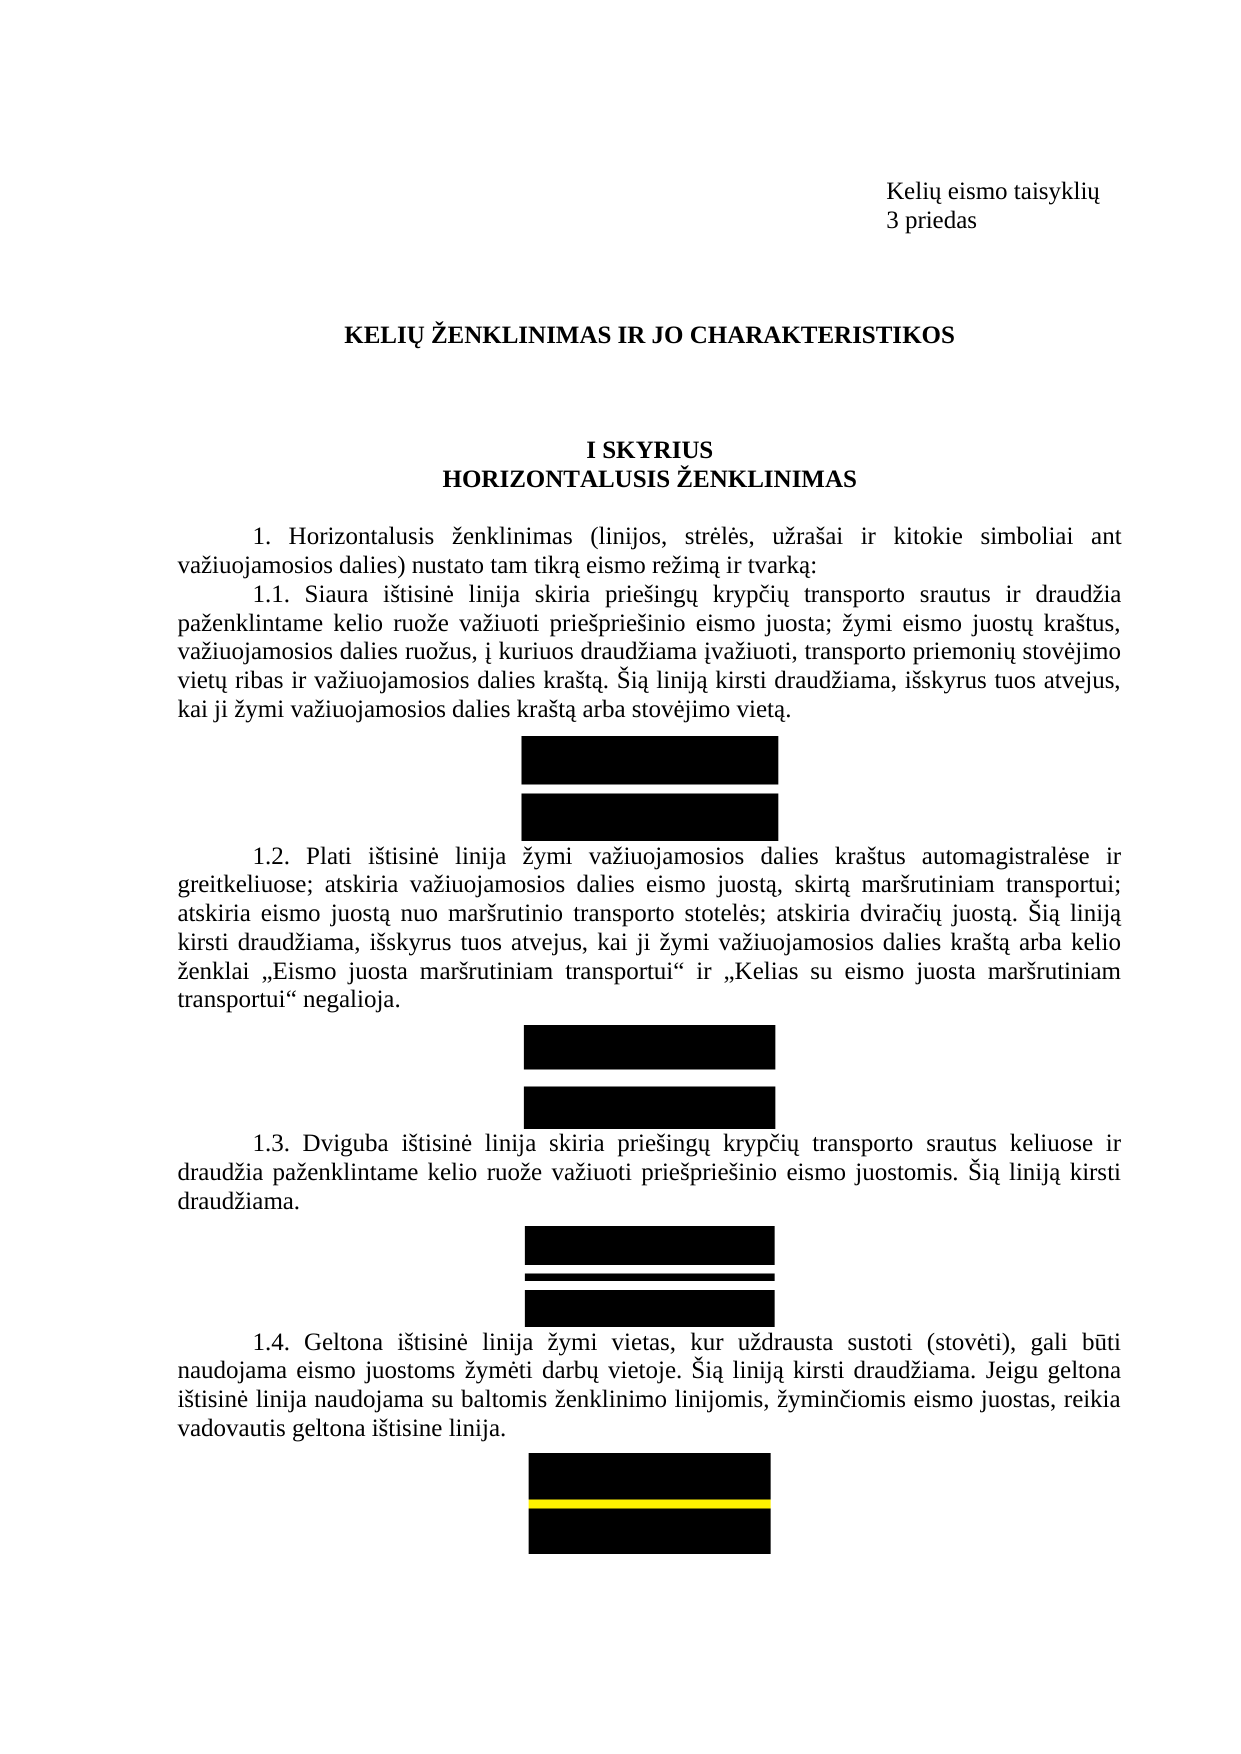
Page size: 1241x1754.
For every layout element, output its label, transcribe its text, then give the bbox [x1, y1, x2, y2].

text HORIZONTALUSIS ŽENKLINIMAS [177, 464, 1122, 493]
text 1. Horizontalusis ženklinimas (linijos, strėlės, užrašai ir kitokie simboliai ant važiuojamosios dalies) nustato tam tikrą eismo režimą ir tvarką: [177, 521, 1122, 579]
text 1.4. Geltona ištisinė linija žymi vietas, kur uždrausta sustoti (stovėti), gali būti naudojama eismo juostoms žymėti darbų vietoje. Šią liniją kirsti draudžiama. Jeigu geltona ištisinė linija naudojama su baltomis ženklinimo linijomis, žyminčiomis eismo juostas, reikia vadovautis geltona ištisine linija. [177, 1327, 1122, 1442]
text 1.1. Siaura ištisinė linija skiria priešingų krypčių transporto srautus ir draudžia paženklintame kelio ruože važiuoti priešpriešinio eismo juosta; žymi eismo juostų kraštus, važiuojamosios dalies ruožus, į kuriuos draudžiama įvažiuoti, transporto priemonių stovėjimo vietų ribas ir važiuojamosios dalies kraštą. Šią liniją kirsti draudžiama, išskyrus tuos atvejus, kai ji žymi važiuojamosios dalies kraštą arba stovėjimo vietą. [177, 579, 1122, 723]
text 1.2. Plati ištisinė linija žymi važiuojamosios dalies kraštus automagistralėse ir greitkeliuose; atskiria važiuojamosios dalies eismo juostą, skirtą maršrutiniam transportui; atskiria eismo juostą nuo maršrutinio transporto stotelės; atskiria dviračių juostą. Šią liniją kirsti draudžiama, išskyrus tuos atvejus, kai ji žymi važiuojamosios dalies kraštą arba kelio ženklai „Eismo juosta maršrutiniam transportui“ ir „Kelias su eismo juosta maršrutiniam transportui“ negalioja. [177, 841, 1122, 1013]
text Kelių eismo taisyklių 3 priedas [886, 176, 1122, 234]
text KELIŲ ŽENKLINIMAS IR JO CHARAKTERISTIKOS [177, 320, 1122, 349]
text 1.3. Dviguba ištisinė linija skiria priešingų krypčių transporto srautus keliuose ir draudžia paženklintame kelio ruože važiuoti priešpriešinio eismo juostomis. Šią liniją kirsti draudžiama. [177, 1128, 1122, 1215]
text I SKYRIUS [177, 435, 1122, 464]
